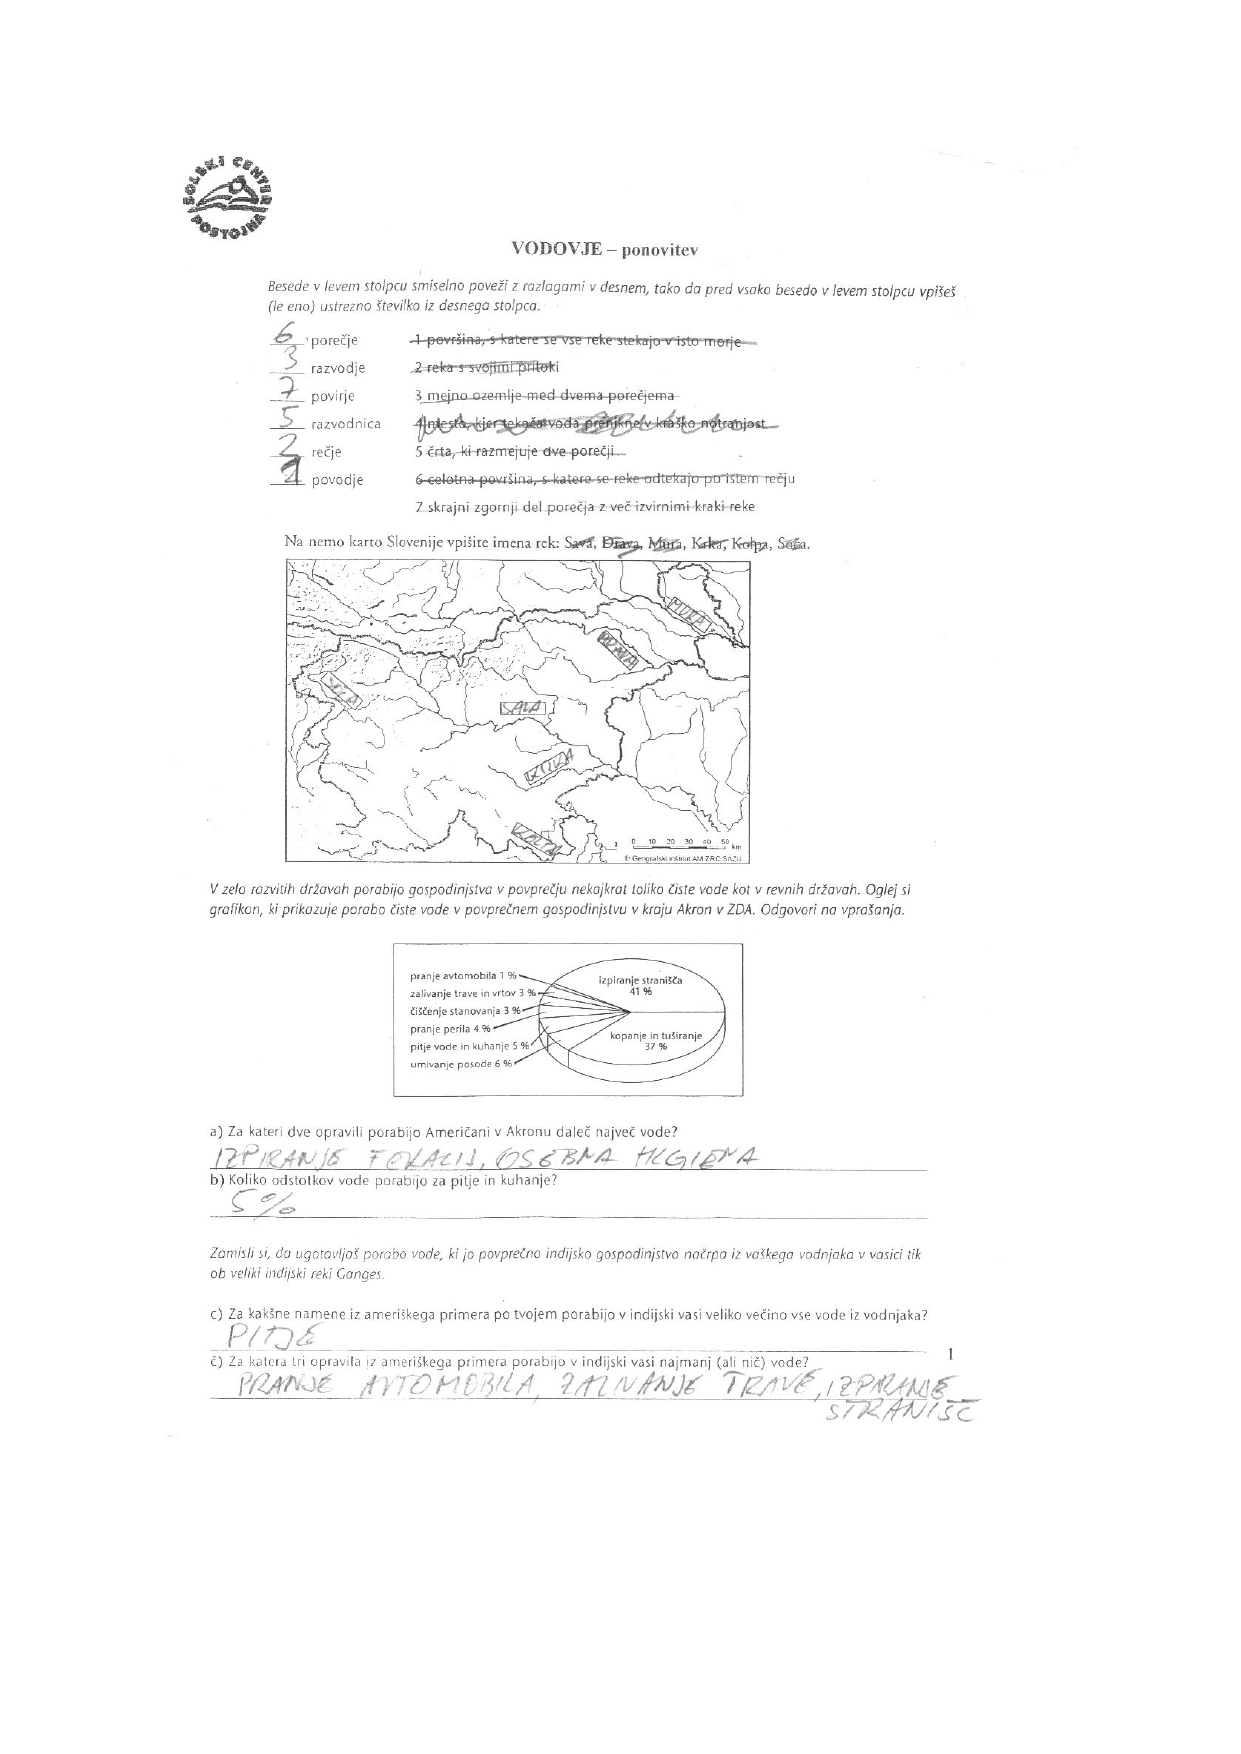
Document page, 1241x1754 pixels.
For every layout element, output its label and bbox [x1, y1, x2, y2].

picture [147, 147, 1093, 1448]
